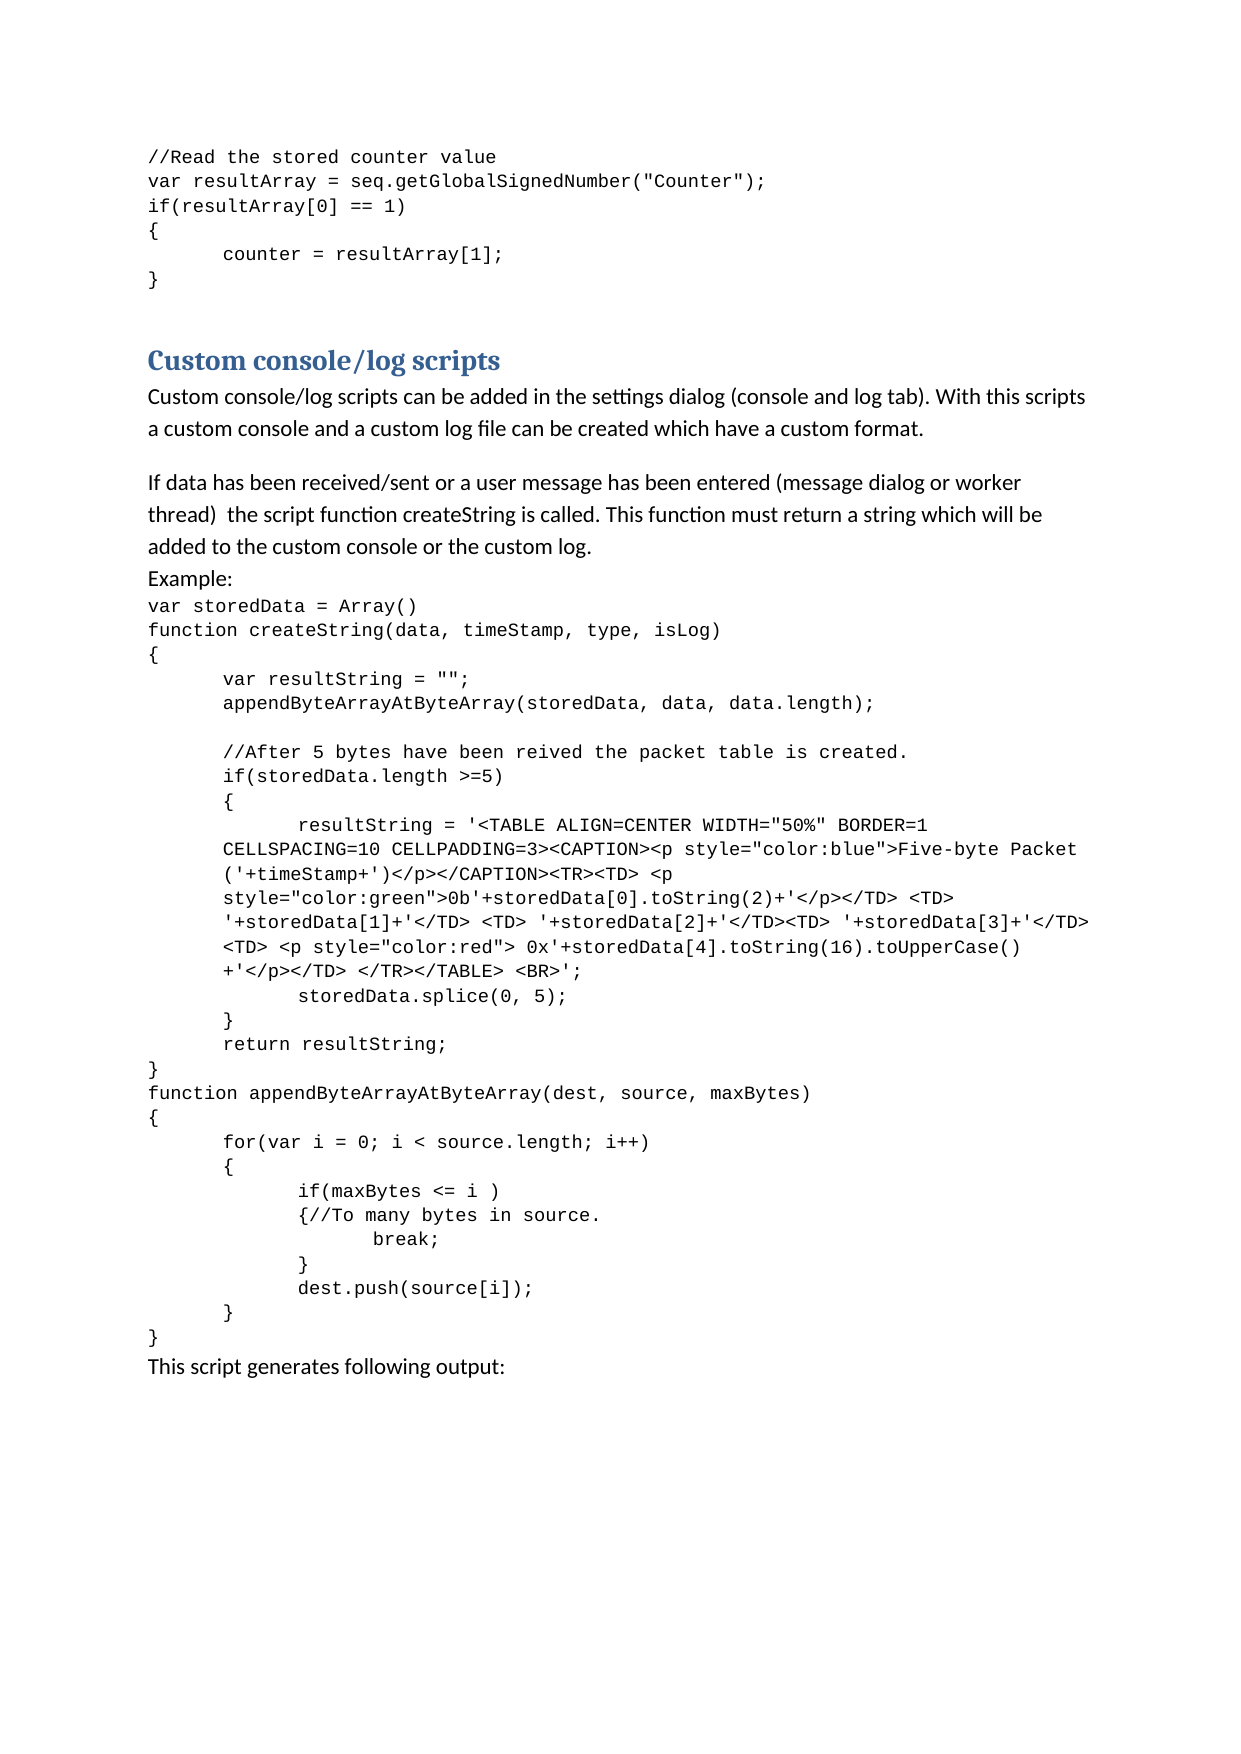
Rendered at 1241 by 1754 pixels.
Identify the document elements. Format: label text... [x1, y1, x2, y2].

text { [148, 645, 1093, 666]
text //After 5 bytes have been reived the packet table is created. [148, 743, 1093, 764]
text This script generates following output: [148, 1352, 1093, 1380]
list } [148, 269, 1093, 291]
text function appendByteArrayAtByteArray(dest, source, maxBytes) [148, 1084, 1093, 1105]
text { [148, 1108, 1093, 1129]
text } [148, 1059, 1093, 1081]
text {//To many bytes in source. [148, 1206, 1093, 1227]
text } [148, 1328, 1093, 1349]
text function createString(data, timeStamp, type, isLog) [148, 621, 1093, 642]
text storedData.splice(0, 5); [148, 986, 1093, 1008]
text resultString = '<TABLE ALIGN=CENTER WIDTH="50%" BORDER=1 CELLSPACING=10 CELLPADDING=3><CAPTION><p style="color:blue">Five-byte Packet ('+timeStamp+')</p></CAPTION><TR><TD> <p style="color:green">0b'+storedData[0].toString(2)+'</p></TD> <TD> '+storedData[1]+'</TD> <TD> '+storedData[2]+'</TD><TD> '+storedData[3]+'</TD> <TD> <p style="color:red"> 0x'+storedData[4].toString(16).toUpperCase() +'</p></TD> </TR></TABLE> <BR>'; [148, 816, 1093, 983]
list var resultArray = seq.getGlobalSignedNumber("Counter"); [148, 172, 1093, 193]
text if(maxBytes <= i ) [148, 1181, 1093, 1203]
text Example: [148, 564, 1093, 592]
text break; [148, 1230, 1093, 1251]
subtitle Custom console/log scripts [148, 344, 1093, 377]
list if(resultArray[0] == 1) [148, 196, 1093, 218]
text var resultString = ""; [148, 669, 1093, 691]
list //Read the stored counter value [148, 148, 1093, 169]
text appendByteArrayAtByteArray(storedData, data, data.length); [148, 694, 1093, 715]
text } [148, 1303, 1093, 1324]
text } [148, 1254, 1093, 1276]
text for(var i = 0; i < source.length; i++) [148, 1133, 1093, 1154]
text { [148, 1157, 1093, 1178]
text return resultString; [148, 1035, 1093, 1056]
text Custom console/log scripts can be added in the settings dialog (console and log tab). With this scripts a custom console and a custom log file can be created which have a custom format. [148, 382, 1093, 443]
list { [148, 221, 1093, 242]
text { [148, 791, 1093, 813]
text var storedData = Array() [148, 596, 1093, 618]
text if(storedData.length >=5) [148, 767, 1093, 788]
text } [148, 1011, 1093, 1032]
list counter = resultArray[1]; [148, 245, 1093, 266]
text If data has been received/sent or a user message has been entered (message dialog or worker thread) the script function createString is called. This function must return a string which will be added to the custom console or the custom log. [148, 468, 1093, 560]
text dest.push(source[i]); [148, 1279, 1093, 1300]
